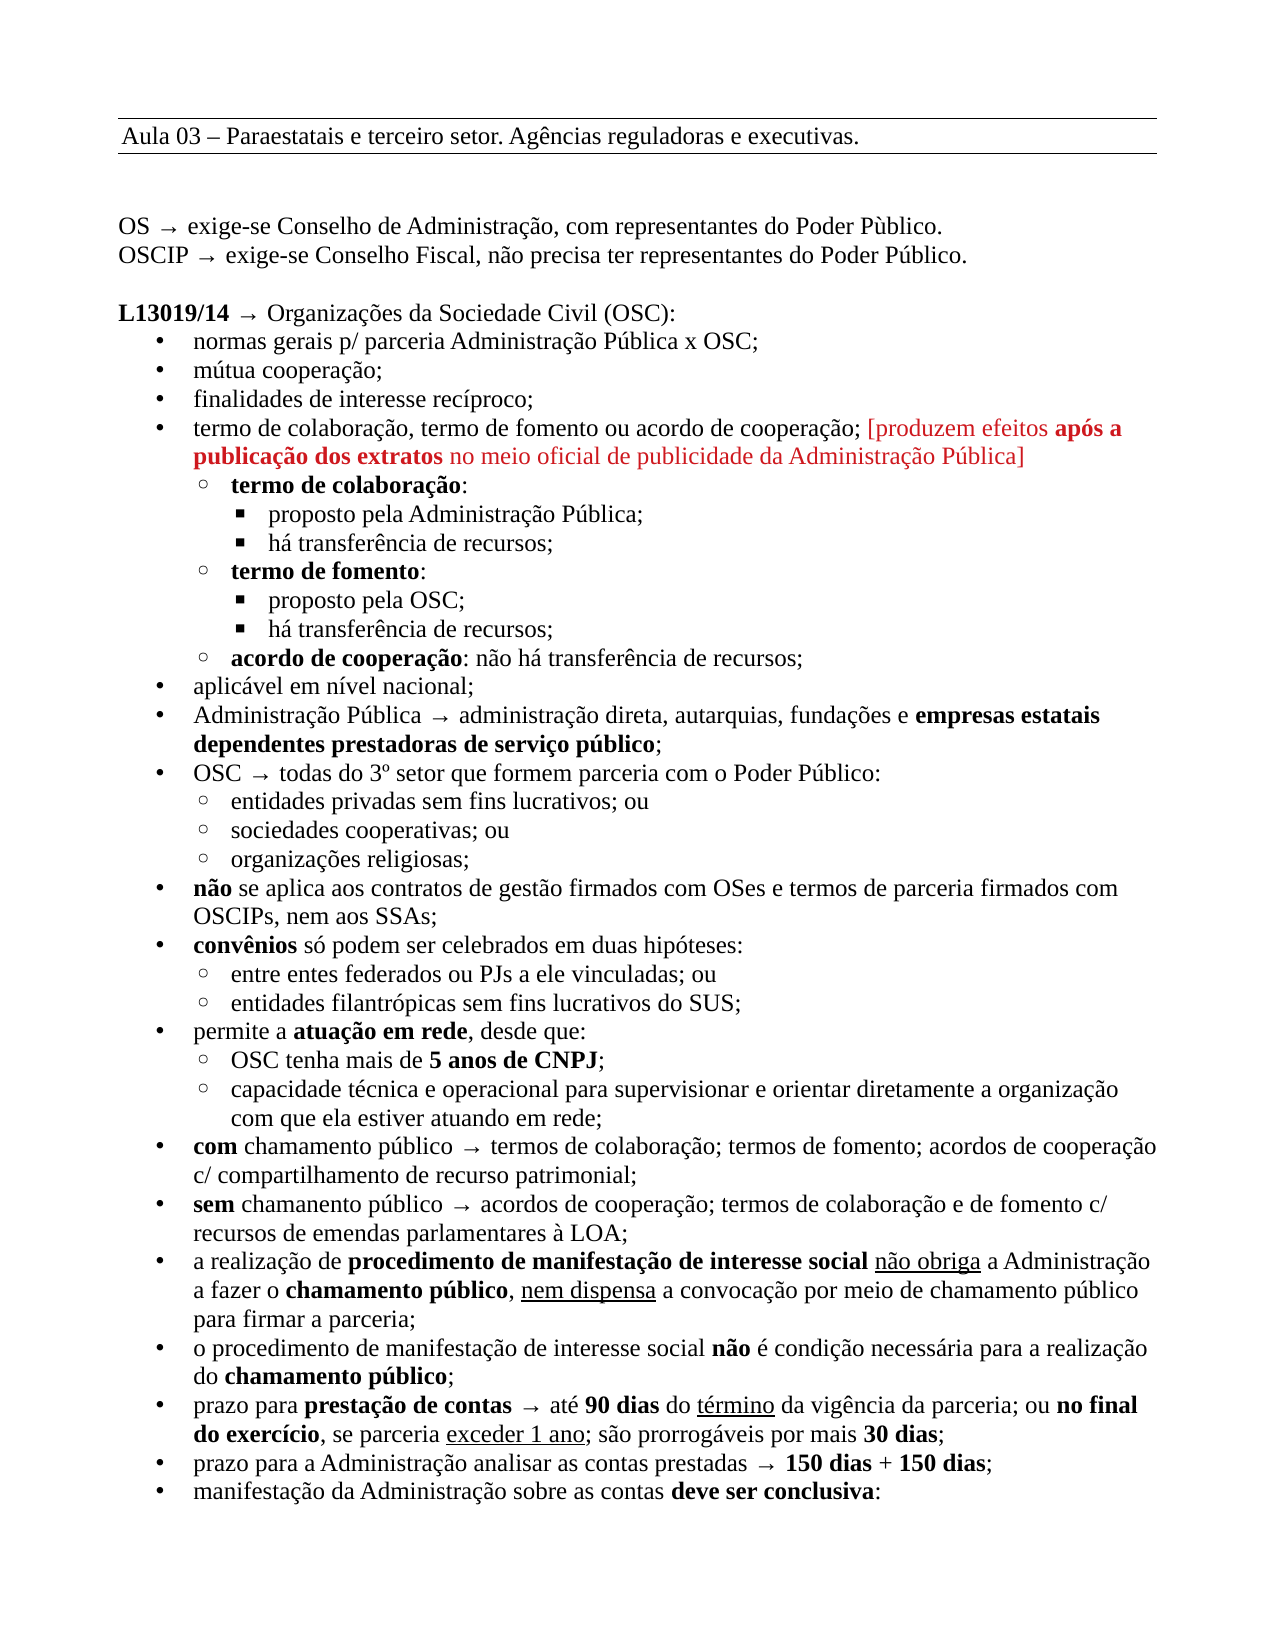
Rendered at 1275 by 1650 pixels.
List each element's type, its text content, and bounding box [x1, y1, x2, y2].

list há transferência de recursos; [231, 528, 1157, 556]
list entidades filantrópicas sem fins lucrativos do SUS; [193, 988, 1157, 1016]
list a realização de procedimento de manifestação de interesse social não obriga a Administração a fazer o chamamento público, nem dispensa a convocação por meio de chamamento público para firmar a parceria; [156, 1246, 1157, 1333]
list sociedades cooperativas; ou [193, 815, 1157, 844]
list capacidade técnica e operacional para supervisionar e orientar diretamente a organização com que ela estiver atuando em rede; [193, 1074, 1157, 1131]
list proposto pela OSC; [231, 585, 1157, 614]
list OSC → todas do 3º setor que formem parceria com o Poder Público: [156, 758, 1157, 786]
list Administração Pública → administração direta, autarquias, fundações e empresas estatais dependentes prestadoras de serviço público; [156, 700, 1157, 758]
list prazo para a Administração analisar as contas prestadas → 150 dias + 150 dias; [156, 1448, 1157, 1476]
list não se aplica aos contratos de gestão firmados com OSes e termos de parceria firmados com OSCIPs, nem aos SSAs; [156, 873, 1157, 930]
list normas gerais p/ parceria Administração Pública x OSC; [156, 326, 1157, 355]
list entre entes federados ou PJs a ele vinculadas; ou [193, 959, 1157, 988]
list termo de fomento: [193, 556, 1157, 585]
list sem chamanento público → acordos de cooperação; termos de colaboração e de fomento c/ recursos de emendas parlamentares à LOA; [156, 1189, 1157, 1246]
list termo de colaboração: [193, 470, 1157, 499]
list termo de colaboração, termo de fomento ou acordo de cooperação; [produzem efeitos após a publicação dos extratos no meio oficial de publicidade da Administração Pública] [156, 413, 1157, 470]
list organizações religiosas; [193, 844, 1157, 873]
text OSCIP → exige-se Conselho Fiscal, não precisa ter representantes do Poder Público. [118, 240, 1157, 269]
list manifestação da Administração sobre as contas deve ser conclusiva: [156, 1476, 1157, 1505]
list acordo de cooperação: não há transferência de recursos; [193, 643, 1157, 671]
list permite a atuação em rede, desde que: [156, 1016, 1157, 1045]
list mútua cooperação; [156, 355, 1157, 384]
list prazo para prestação de contas → até 90 dias do término da vigência da parceria; ou no final do exercício, se parceria exceder 1 ano; são prorrogáveis por mais 30 dias; [156, 1390, 1157, 1448]
list o procedimento de manifestação de interesse social não é condição necessária para a realização do chamamento público; [156, 1333, 1157, 1390]
list há transferência de recursos; [231, 614, 1157, 643]
list proposto pela Administração Pública; [231, 499, 1157, 528]
list convênios só podem ser celebrados em duas hipóteses: [156, 930, 1157, 959]
text OS → exige-se Conselho de Administração, com representantes do Poder Pùblico. [118, 211, 1157, 240]
text L13019/14 → Organizações da Sociedade Civil (OSC): [118, 298, 1157, 326]
list OSC tenha mais de 5 anos de CNPJ; [193, 1045, 1157, 1074]
list com chamamento público → termos de colaboração; termos de fomento; acordos de cooperação c/ compartilhamento de recurso patrimonial; [156, 1131, 1157, 1189]
list finalidades de interesse recíproco; [156, 384, 1157, 413]
list aplicável em nível nacional; [156, 671, 1157, 700]
list entidades privadas sem fins lucrativos; ou [193, 786, 1157, 815]
